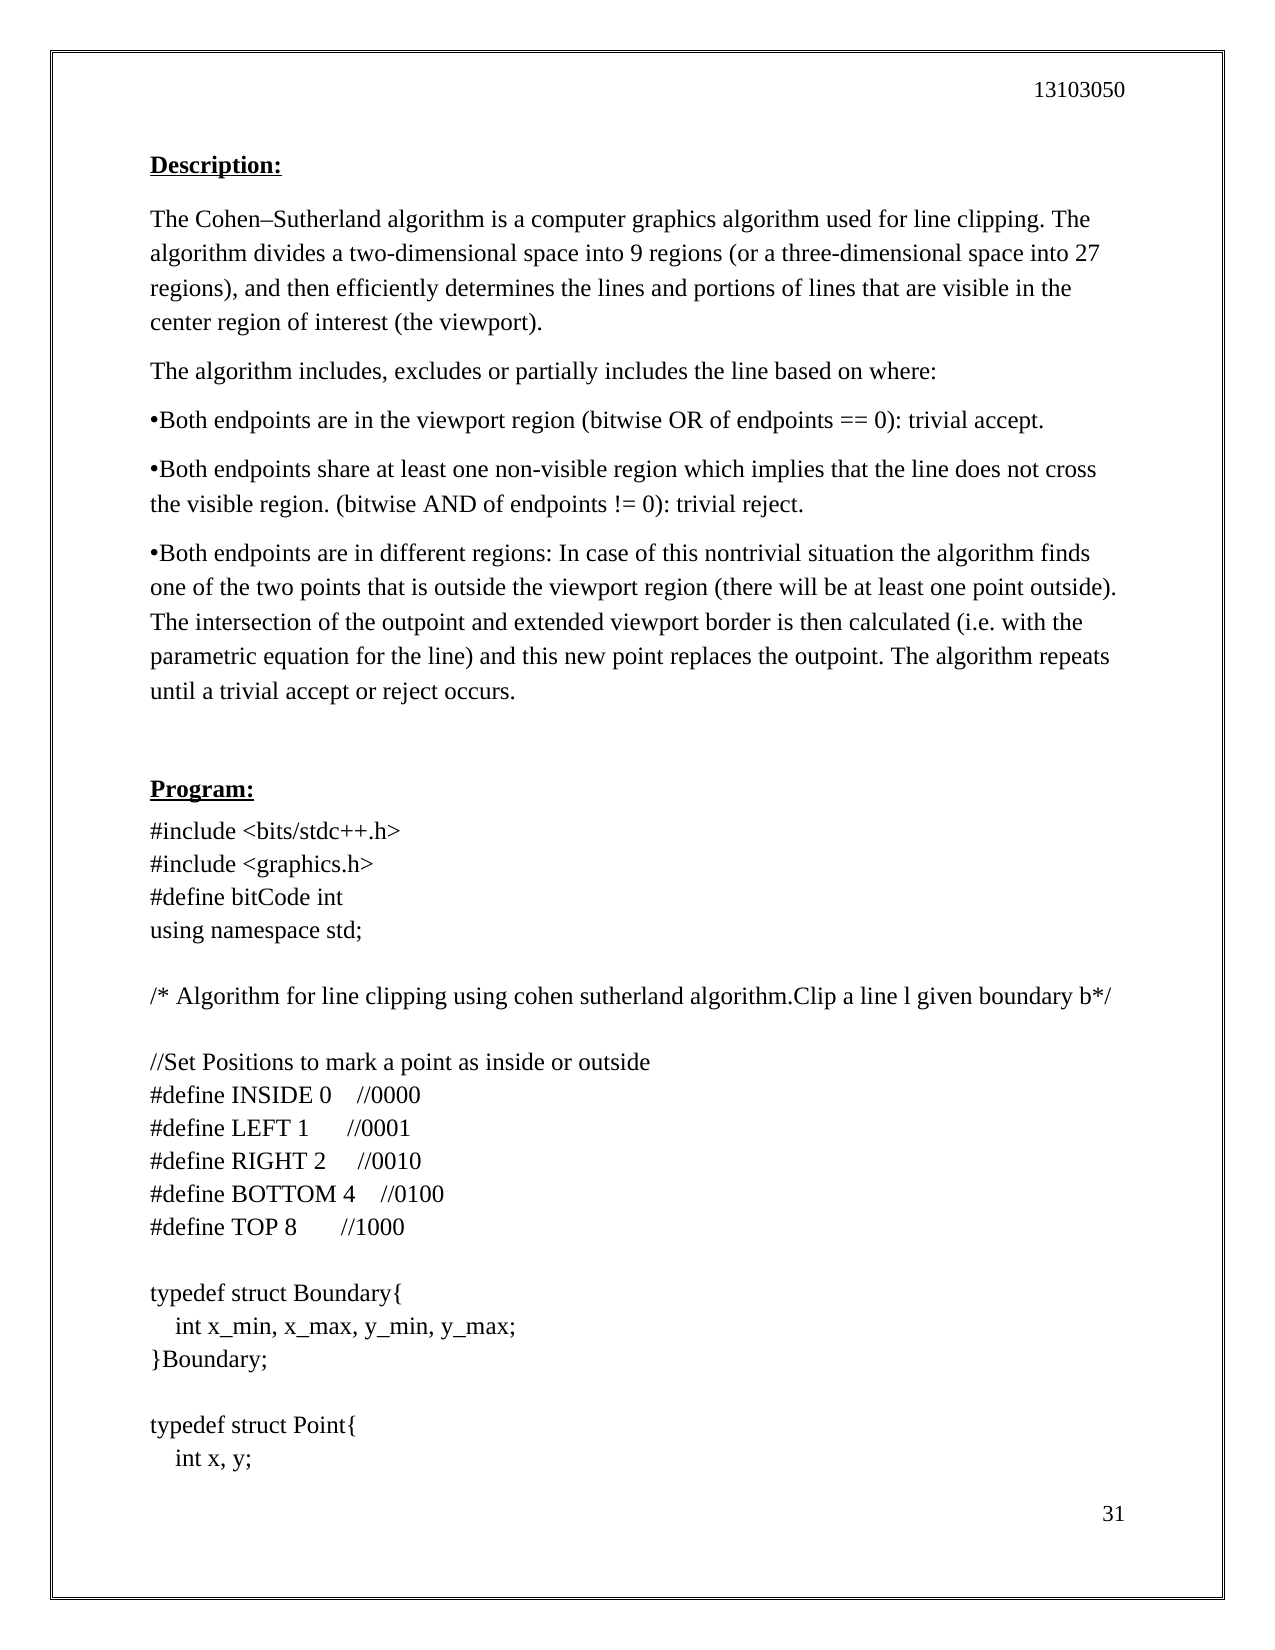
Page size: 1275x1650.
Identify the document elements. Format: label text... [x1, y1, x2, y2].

text using namespace std; [150, 915, 1125, 944]
text #include <graphics.h> [150, 849, 1125, 878]
list Both endpoints are in the viewport region (bitwise OR of endpoints == 0): trivial accept. [150, 405, 1125, 434]
text Description: [150, 150, 1125, 179]
text #define RIGHT 2 //0010 [150, 1146, 1125, 1175]
text #define INSIDE 0 //0000 [150, 1080, 1125, 1109]
text #define TOP 8 //1000 [150, 1212, 1125, 1241]
text typedef struct Point{ [150, 1410, 1125, 1439]
text #include <bits/stdc++.h> [150, 816, 1125, 845]
text typedef struct Boundary{ [150, 1278, 1125, 1307]
text int x, y; [150, 1443, 1125, 1472]
text //Set Positions to mark a point as inside or outside [150, 1047, 1125, 1076]
list Both endpoints share at least one non-visible region which implies that the line does not cross the visible region. (bitwise AND of endpoints != 0): trivial reject. [150, 454, 1125, 518]
text #define BOTTOM 4 //0100 [150, 1179, 1125, 1208]
text int x_min, x_max, y_min, y_max; [150, 1311, 1125, 1340]
list Both endpoints are in different regions: In case of this nontrivial situation the algorithm finds one of the two points that is outside the viewport region (there will be at least one point outside). The intersection of the outpoint and extended viewport border is then calculated (i.e. with the parametric equation for the line) and this new point replaces the outpoint. The algorithm repeats until a trivial accept or reject occurs. [150, 538, 1125, 705]
text Program: [150, 774, 1125, 803]
text #define LEFT 1 //0001 [150, 1113, 1125, 1142]
text The algorithm includes, excludes or partially includes the line based on where: [150, 356, 1125, 385]
text #define bitCode int [150, 882, 1125, 911]
text }Boundary; [150, 1344, 1125, 1373]
text The Cohen–Sutherland algorithm is a computer graphics algorithm used for line clipping. The algorithm divides a two-dimensional space into 9 regions (or a three-dimensional space into 27 regions), and then efficiently determines the lines and portions of lines that are visible in the center region of interest (the viewport). [150, 204, 1125, 336]
text /* Algorithm for line clipping using cohen sutherland algorithm.Clip a line l given boundary b*/ [150, 981, 1125, 1010]
